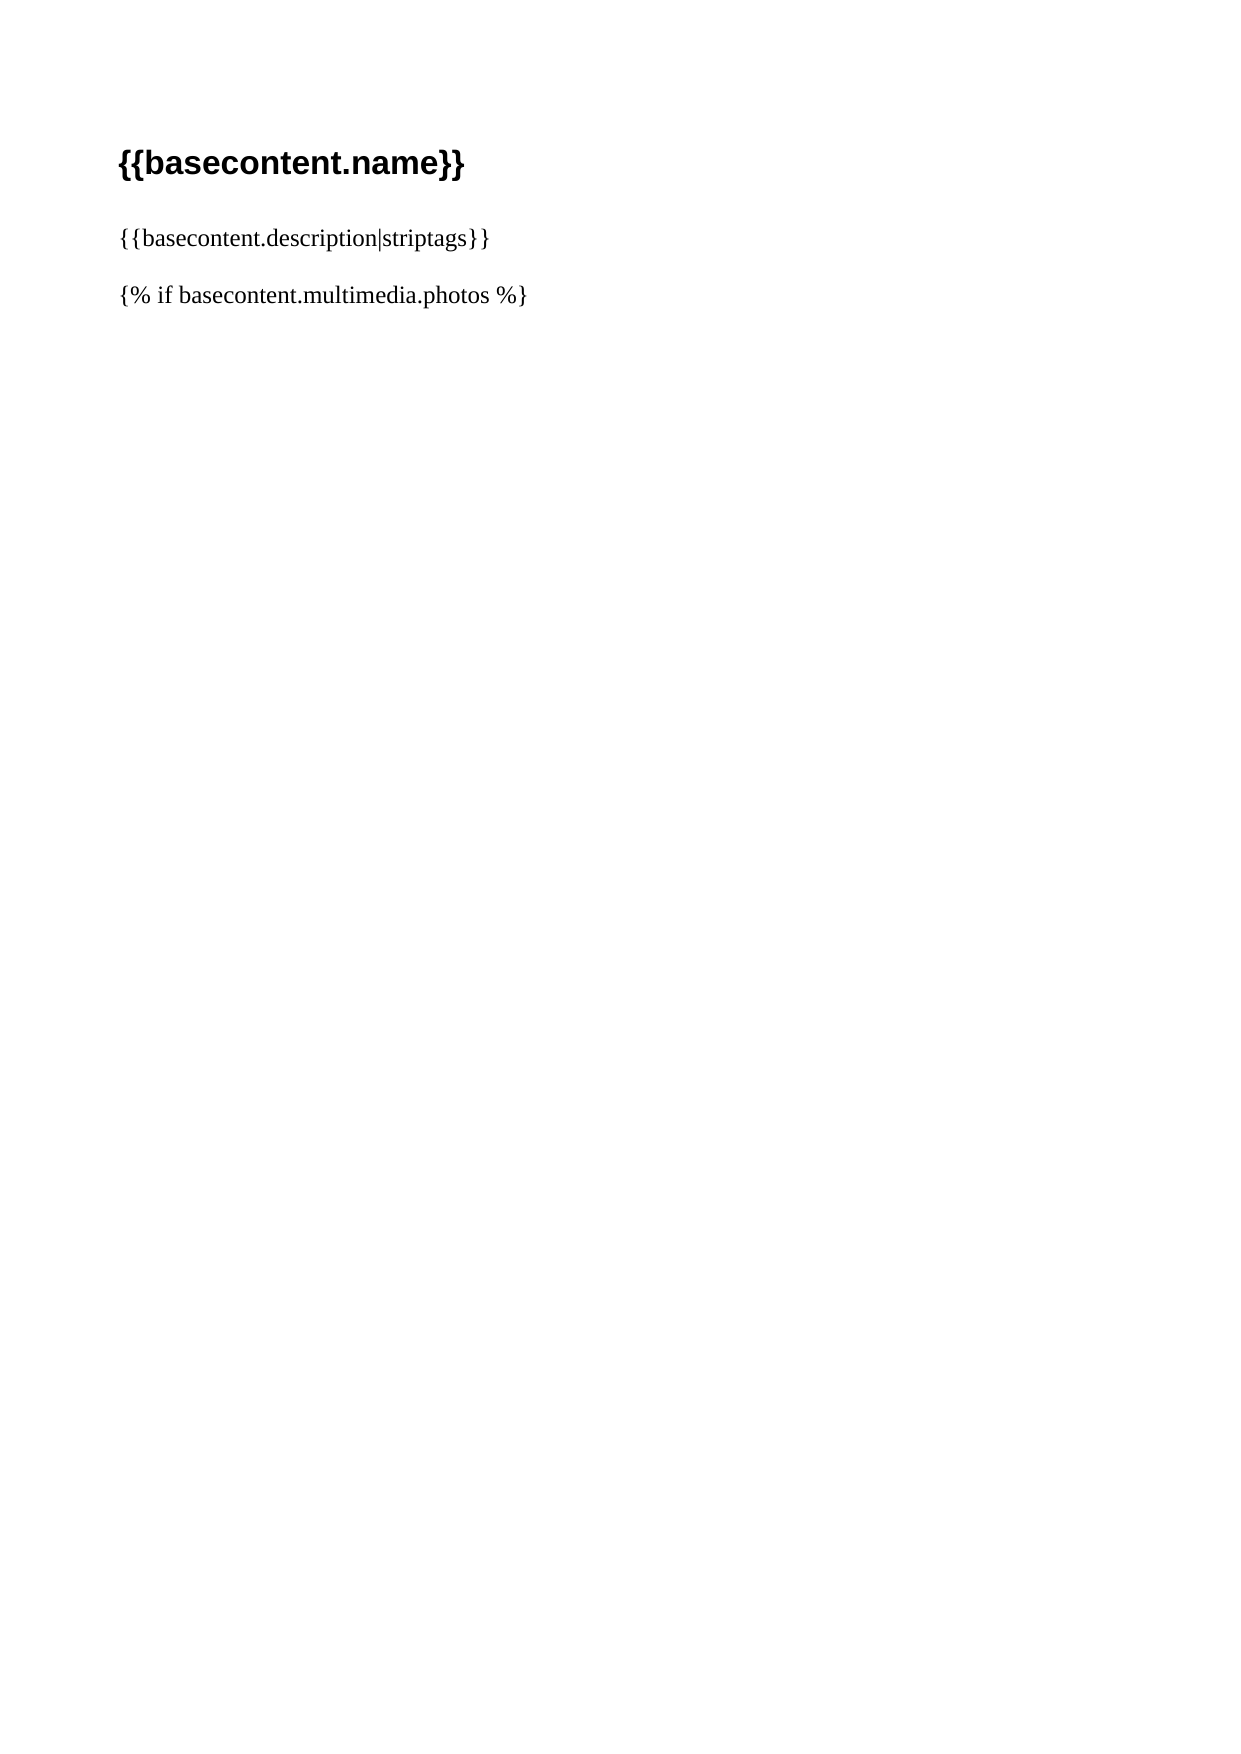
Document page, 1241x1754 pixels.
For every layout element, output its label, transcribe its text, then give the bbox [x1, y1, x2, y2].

subtitle {{basecontent.name}} [118, 143, 1122, 182]
text {% if basecontent.multimedia.photos %} [118, 281, 1122, 309]
text {{basecontent.description|striptags}} [118, 223, 1122, 252]
